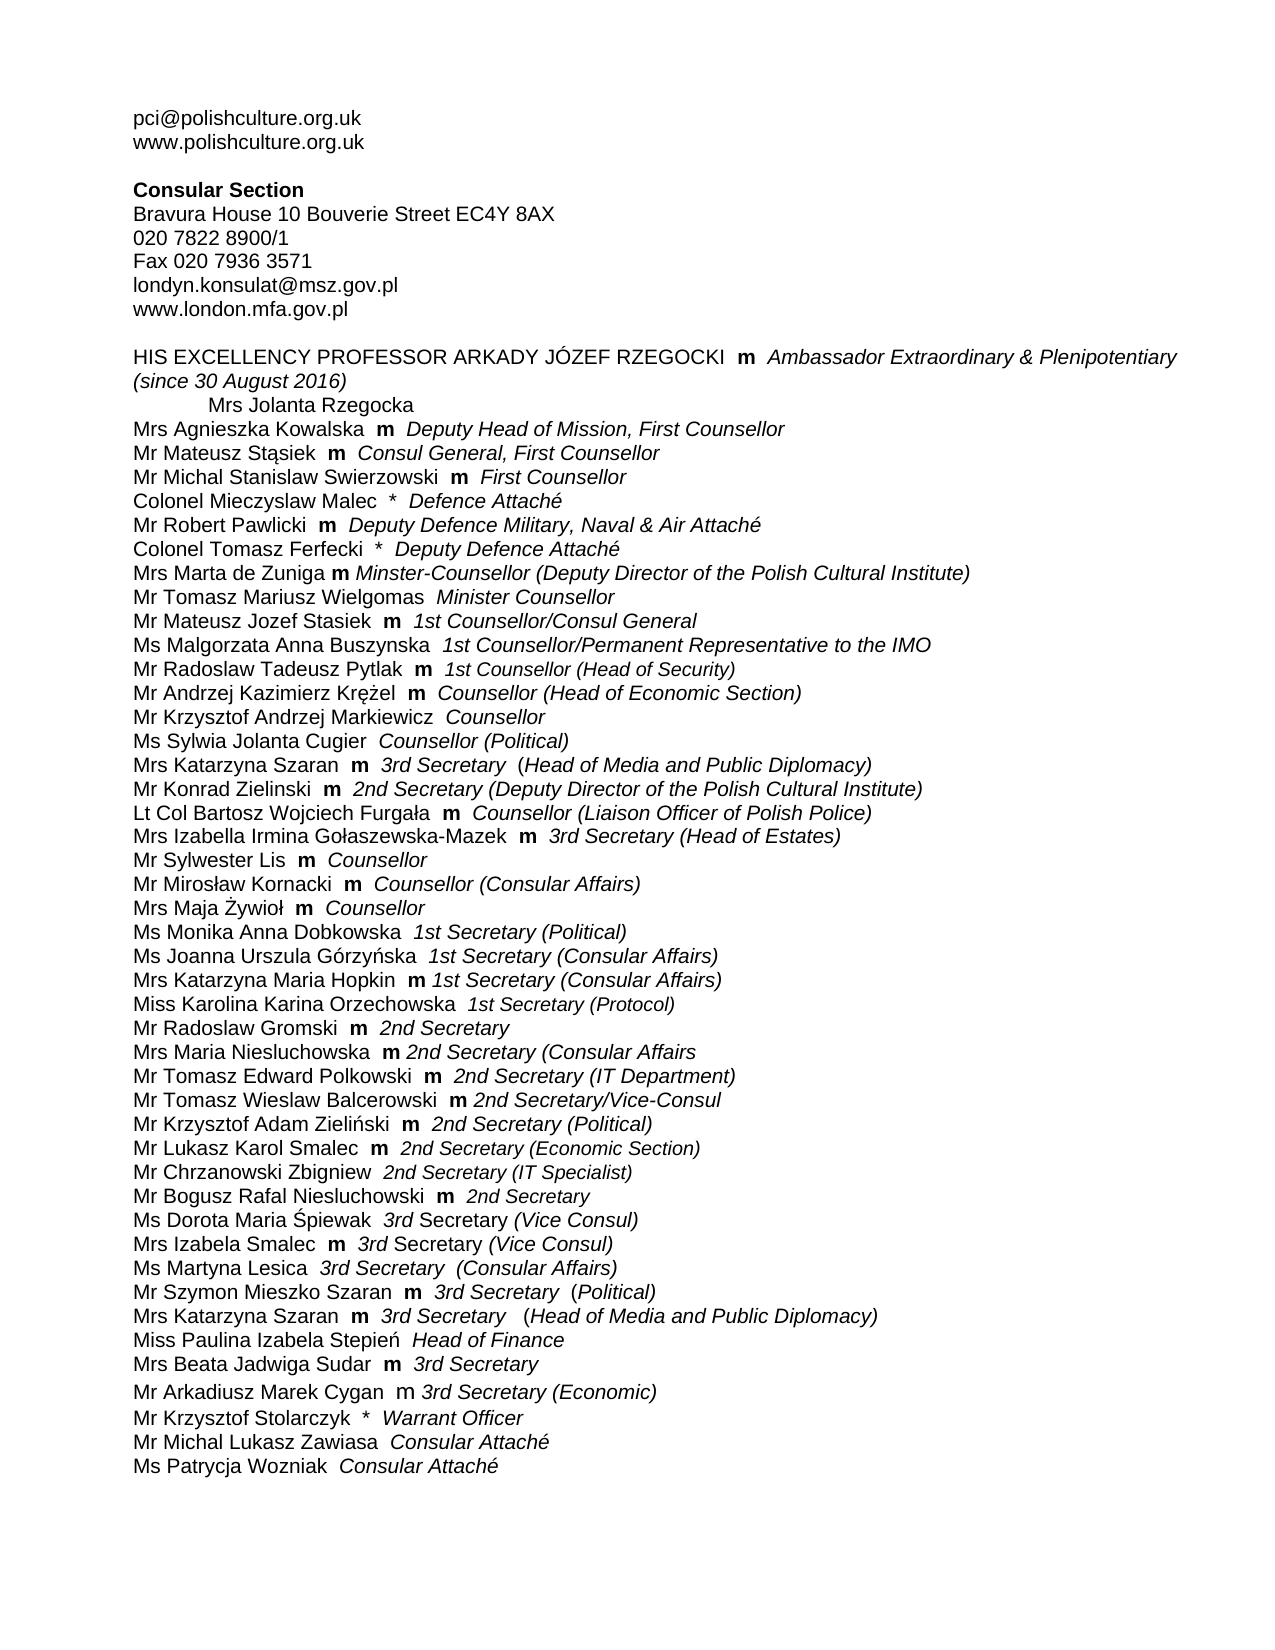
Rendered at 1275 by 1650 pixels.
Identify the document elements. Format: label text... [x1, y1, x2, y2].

text Colonel Mieczyslaw Malec * Defence Attaché [133, 489, 1181, 513]
text Mr Mateusz Jozef Stasiek m 1st Counsellor/Consul General [133, 609, 1181, 633]
text Lt Col Bartosz Wojciech Furgała m Counsellor (Liaison Officer of Polish Police) [133, 800, 1181, 824]
text Mr Sylwester Lis m Counsellor [133, 848, 1181, 872]
text Mr Szymon Mieszko Szaran m 3rd Secretary (Political) [133, 1279, 1181, 1303]
text Mr Krzysztof Stolarczyk * Warrant Officer [133, 1406, 1181, 1430]
text Mr Mateusz Stąsiek m Consul General, First Counsellor [133, 441, 1181, 465]
text Mrs Katarzyna Maria Hopkin m 1st Secretary (Consular Affairs) [133, 968, 1181, 992]
text Mr Krzysztof Adam Zieliński m 2nd Secretary (Political) [133, 1112, 1181, 1136]
text Ms Sylwia Jolanta Cugier Counsellor (Political) [133, 728, 1181, 752]
text Mrs Marta de Zuniga m Minster-Counsellor (Deputy Director of the Polish Cultural Institute) [133, 561, 1181, 585]
text www.london.mfa.gov.pl [133, 297, 1181, 321]
text Mrs Beata Jadwiga Sudar m 3rd Secretary [133, 1351, 1181, 1375]
text Ms Martyna Lesica 3rd Secretary (Consular Affairs) [133, 1256, 1181, 1279]
text HIS EXCELLENCY PROFESSOR ARKADY JÓZEF RZEGOCKI m Ambassador Extraordinary & Plenipotentiary (since 30 August 2016) [133, 345, 1181, 393]
text Ms Monika Anna Dobkowska 1st Secretary (Political) [133, 920, 1181, 944]
text Mrs Izabella Irmina Gołaszewska-Mazek m 3rd Secretary (Head of Estates) [133, 824, 1181, 848]
text Mr Konrad Zielinski m 2nd Secretary (Deputy Director of the Polish Cultural Institute) [133, 776, 1181, 800]
text Mrs Agnieszka Kowalska m Deputy Head of Mission, First Counsellor [133, 417, 1181, 441]
text 020 7822 8900/1 [133, 225, 1181, 249]
text Mr Tomasz Edward Polkowski m 2nd Secretary (IT Department) [133, 1064, 1181, 1088]
text Bravura House 10 Bouverie Street EC4Y 8AX [133, 201, 1181, 225]
text Mr Tomasz Wieslaw Balcerowski m 2nd Secretary/Vice-Consul [133, 1088, 1181, 1112]
text Ms Malgorzata Anna Buszynska 1st Counsellor/Permanent Representative to the IMO [133, 633, 1181, 657]
text Mr Radoslaw Tadeusz Pytlak m 1st Counsellor (Head of Security) [133, 657, 1181, 681]
text Mr Michal Stanislaw Swierzowski m First Counsellor [133, 465, 1181, 489]
text pci@polishculture.org.uk [133, 106, 1181, 129]
text www.polishculture.org.uk [133, 129, 1181, 153]
text Colonel Tomasz Ferfecki * Deputy Defence Attaché [133, 537, 1181, 561]
text Mr Tomasz Mariusz Wielgomas Minister Counsellor [133, 585, 1181, 609]
text Mr Krzysztof Andrzej Markiewicz Counsellor [133, 704, 1181, 728]
text Mr Andrzej Kazimierz Krężel m Counsellor (Head of Economic Section) [133, 681, 1181, 704]
text Mrs Izabela Smalec m 3rd Secretary (Vice Consul) [133, 1232, 1181, 1256]
text Mrs Katarzyna Szaran m 3rd Secretary (Head of Media and Public Diplomacy) [133, 752, 1181, 776]
text Mr Mirosław Kornacki m Counsellor (Consular Affairs) [133, 872, 1181, 896]
text Mr Robert Pawlicki m Deputy Defence Military, Naval & Air Attaché [133, 513, 1181, 537]
text Miss Paulina Izabela Stepień Head of Finance [133, 1327, 1181, 1351]
text Mrs Maria Niesluchowska m 2nd Secretary (Consular Affairs [133, 1040, 1181, 1064]
text Ms Joanna Urszula Górzyńska 1st Secretary (Consular Affairs) [133, 944, 1181, 968]
text Mrs Maja Żywioł m Counsellor [133, 896, 1181, 920]
text Mr Michal Lukasz Zawiasa Consular Attaché [133, 1430, 1181, 1454]
text londyn.konsulat@msz.gov.pl [133, 273, 1181, 297]
subtitle Consular Section [133, 177, 1181, 201]
text Mr Chrzanowski Zbigniew 2nd Secretary (IT Specialist) [133, 1160, 1181, 1184]
text Mr Arkadiusz Marek Cygan m 3rd Secretary (Economic) [133, 1375, 1181, 1406]
text Mrs Jolanta Rzegocka [133, 393, 1181, 417]
text Ms Patrycja Wozniak Consular Attaché [133, 1454, 1181, 1478]
text Fax 020 7936 3571 [133, 249, 1181, 273]
text Mrs Katarzyna Szaran m 3rd Secretary (Head of Media and Public Diplomacy) [133, 1303, 1181, 1327]
text Miss Karolina Karina Orzechowska 1st Secretary (Protocol) [133, 992, 1181, 1016]
text Ms Dorota Maria Śpiewak 3rd Secretary (Vice Consul) [133, 1208, 1181, 1232]
text Mr Lukasz Karol Smalec m 2nd Secretary (Economic Section) [133, 1136, 1181, 1160]
text Mr Radoslaw Gromski m 2nd Secretary [133, 1016, 1181, 1040]
text Mr Bogusz Rafal Niesluchowski m 2nd Secretary [133, 1184, 1181, 1208]
